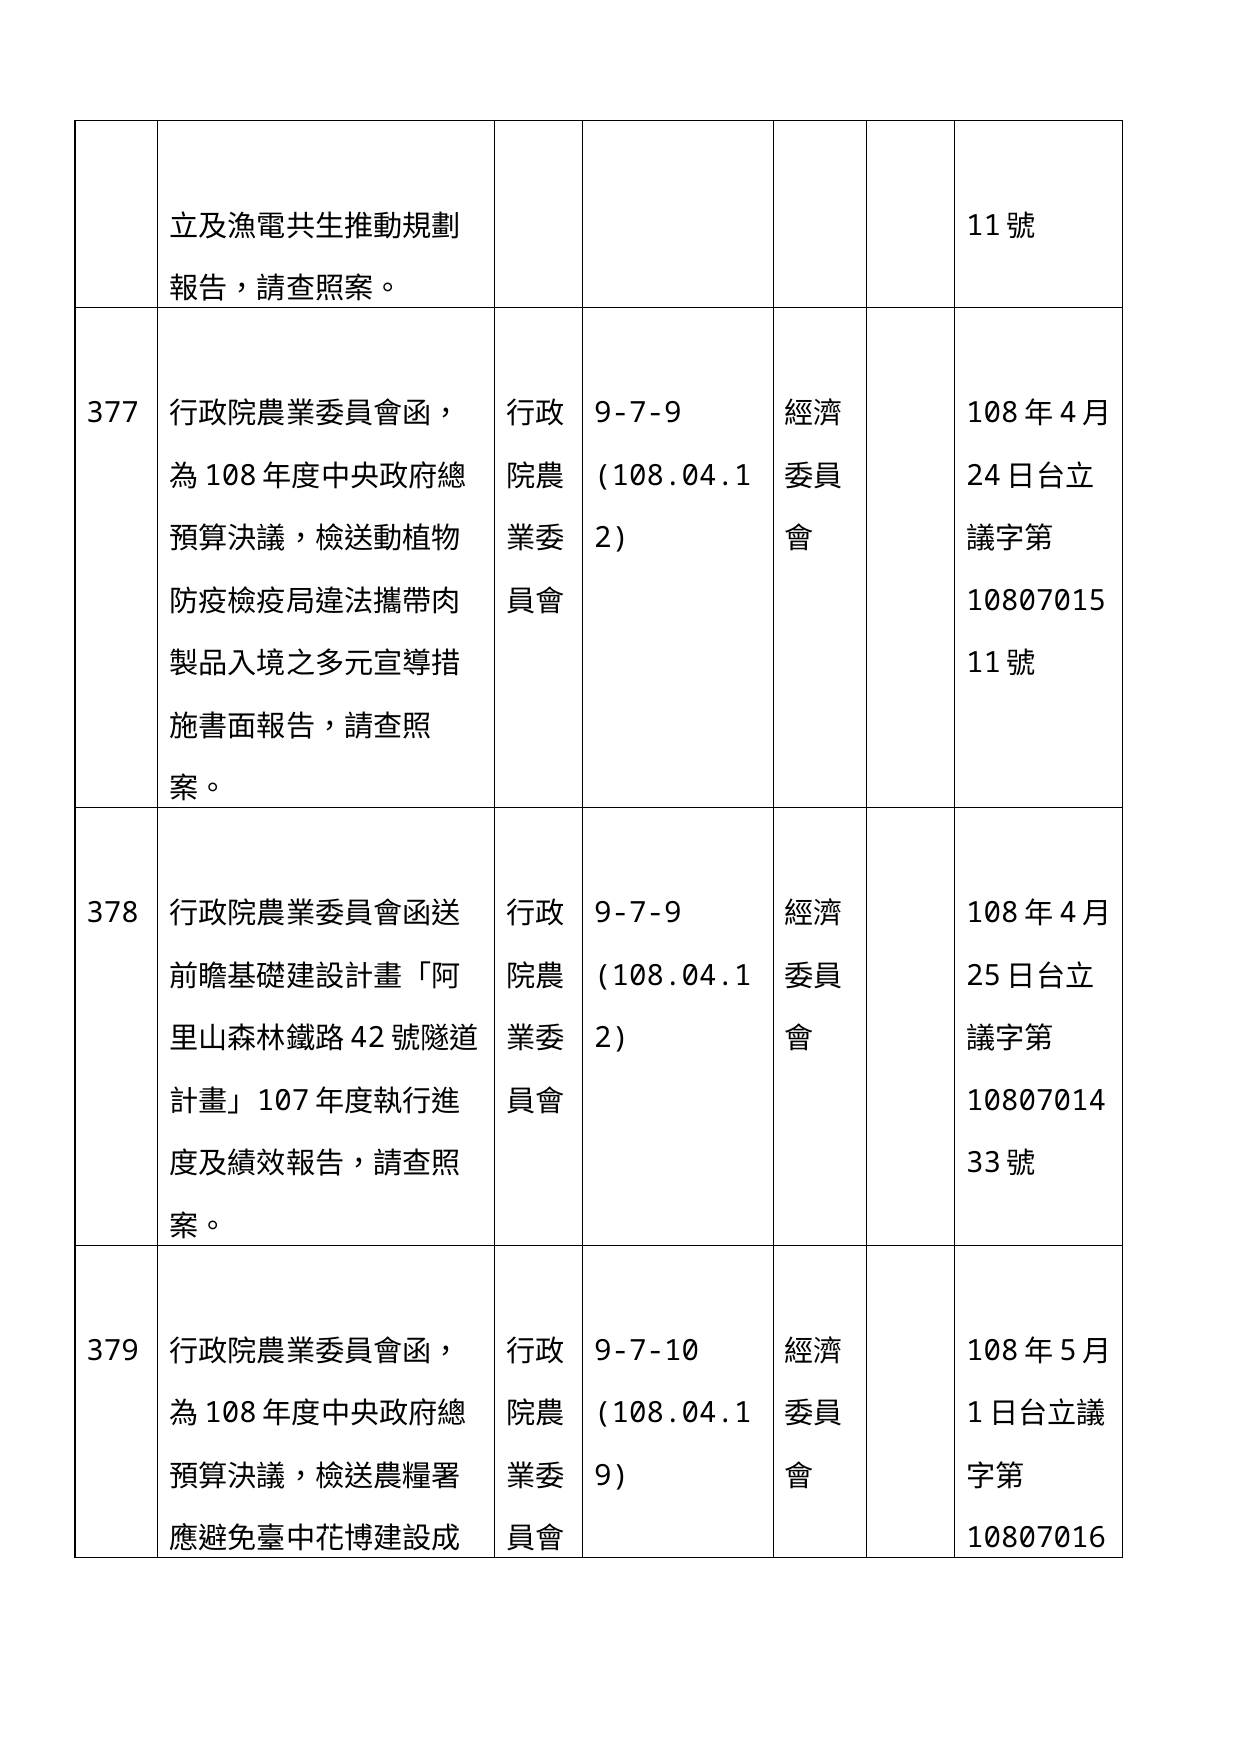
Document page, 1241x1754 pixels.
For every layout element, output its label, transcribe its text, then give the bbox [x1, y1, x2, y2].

table_cell 立及漁電共生推動規劃報告，請查照案。 [158, 121, 494, 307]
table_cell [495, 121, 582, 307]
table_cell 108年4月24日台立議字第1080701511號 [955, 308, 1122, 807]
table_cell [867, 308, 954, 807]
table_cell 經濟委員會 [774, 308, 866, 807]
table_cell [867, 808, 954, 1244]
table_cell [867, 121, 954, 307]
table_cell 經濟委員會 [774, 1246, 866, 1557]
table_cell 108年4月25日台立議字第1080701433號 [955, 808, 1122, 1244]
table_cell [774, 121, 866, 307]
table_cell [583, 121, 773, 307]
table_cell 11號 [955, 121, 1122, 307]
table_cell 377 [76, 308, 157, 807]
table_cell 379 [76, 1246, 157, 1557]
table_cell [76, 121, 157, 307]
table_cell 行政院農業委員會函，為108年度中央政府總預算決議，檢送農糧署應避免臺中花博建設成 [158, 1246, 494, 1557]
table_cell [867, 1246, 954, 1557]
table_cell 108年5月1日台立議字第10807016 [955, 1246, 1122, 1557]
table_cell 行政院農業委員會函，為108年度中央政府總預算決議，檢送動植物防疫檢疫局違法攜帶肉製品入境之多元宣導措施書面報告，請查照案。 [158, 308, 494, 807]
table_cell 行政院農業委員會 [495, 308, 582, 807]
table_cell 9-7-9 (108.04.12) [583, 308, 773, 807]
table_cell 行政院農業委員會 [495, 1246, 582, 1557]
table_cell 9-7-10 (108.04.19) [583, 1246, 773, 1557]
table_cell 行政院農業委員會 [495, 808, 582, 1244]
table_cell 經濟委員會 [774, 808, 866, 1244]
table_cell 9-7-9 (108.04.12) [583, 808, 773, 1244]
table_cell 378 [76, 808, 157, 1244]
table_cell 行政院農業委員會函送前瞻基礎建設計畫「阿里山森林鐵路42號隧道計畫」107年度執行進度及績效報告，請查照案。 [158, 808, 494, 1244]
